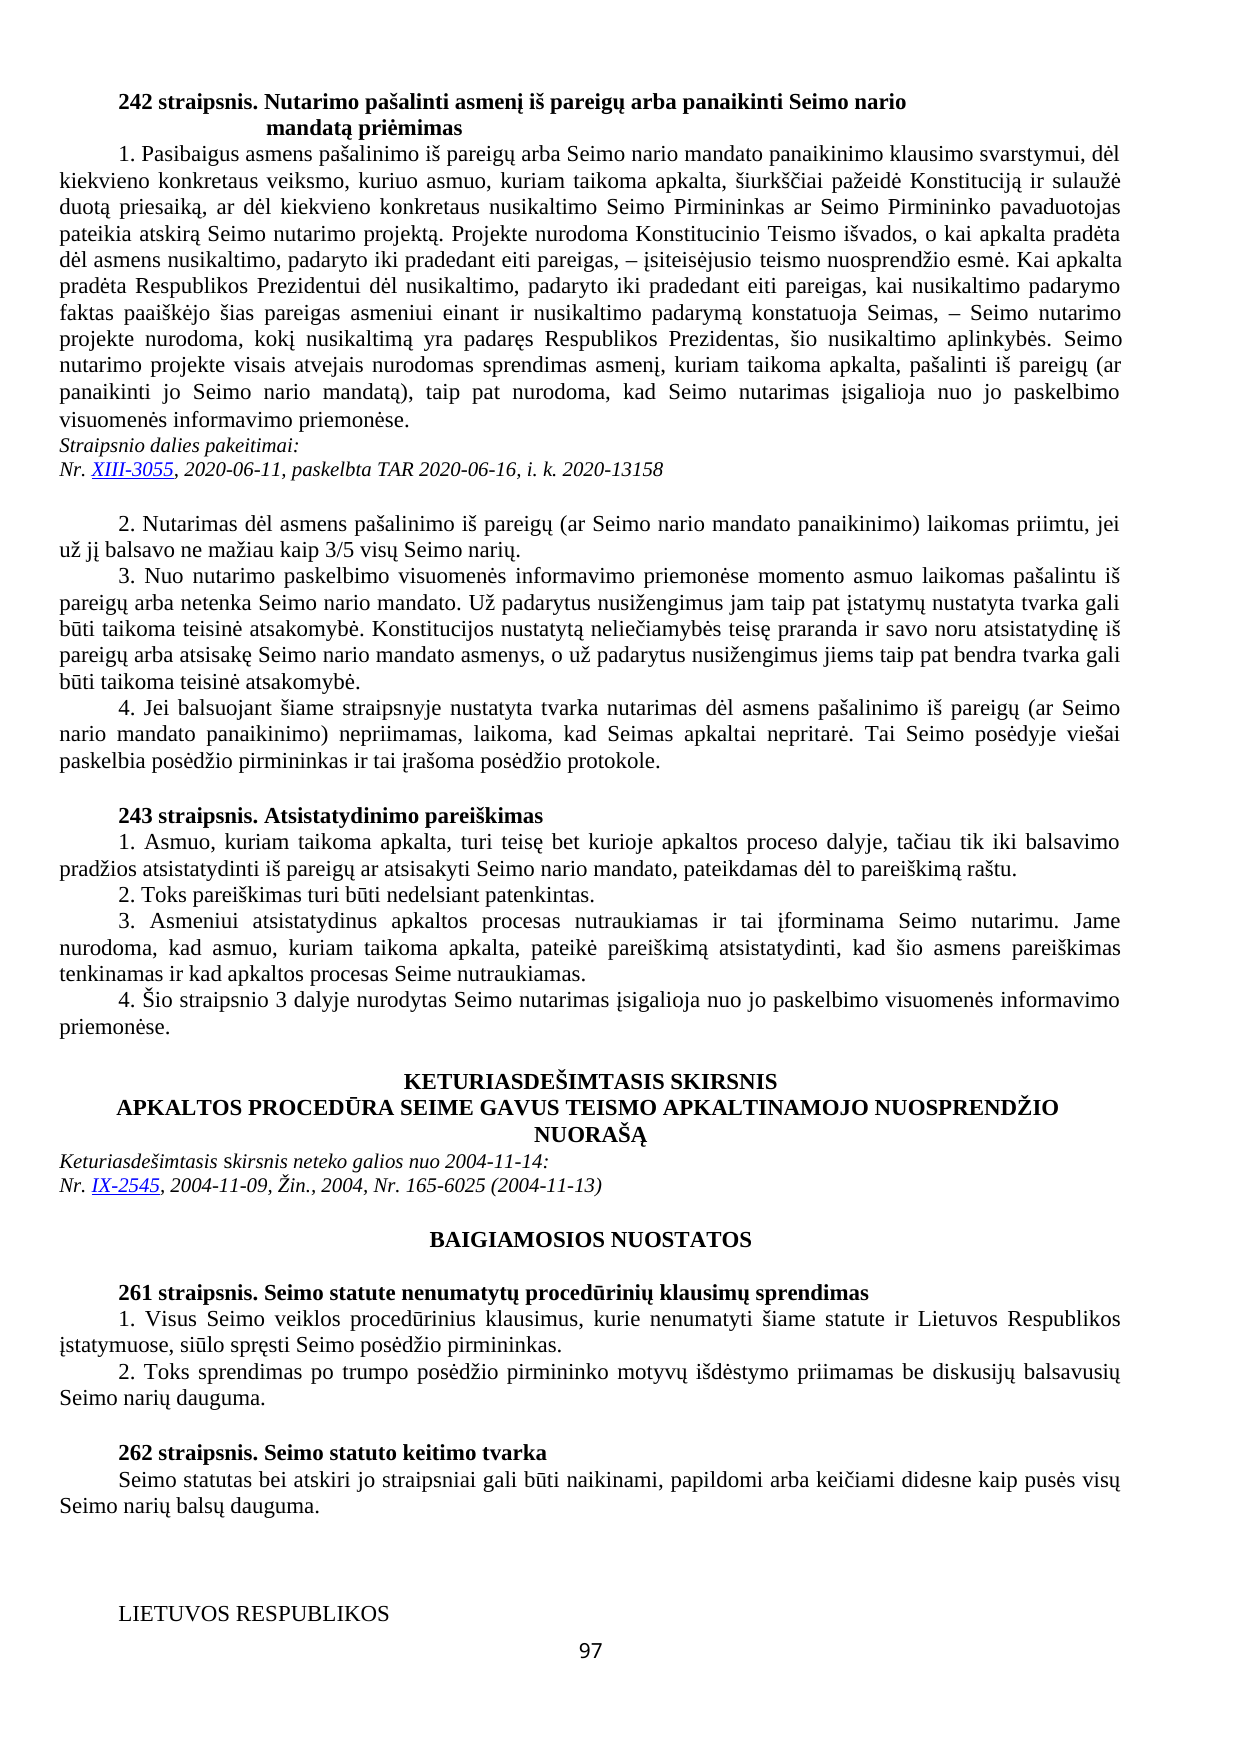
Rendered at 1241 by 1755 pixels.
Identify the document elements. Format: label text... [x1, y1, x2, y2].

text 4. Jei balsuojant šiame straipsnyje nustatyta tvarka nutarimas dėl asmens pašalinimo iš pareigų (ar Seimo nario mandato panaikinimo) nepriimamas, laikoma, kad Seimas apkaltai nepritarė. Tai Seimo posėdyje viešai paskelbia posėdžio pirmininkas ir tai įrašoma posėdžio protokole. [59, 694, 1122, 773]
text BAIGIAMOSIOS NUOSTATOS [59, 1226, 1122, 1252]
text 2. Nutarimas dėl asmens pašalinimo iš pareigų (ar Seimo nario mandato panaikinimo) laikomas priimtu, jei už jį balsavo ne mažiau kaip 3/5 visų Seimo narių. [59, 510, 1122, 562]
text 3. Asmeniui atsistatydinus apkaltos procesas nutraukiamas ir tai įforminama Seimo nutarimu. Jame nurodoma, kad asmuo, kuriam taikoma apkalta, pateikė pareiškimą atsistatydinti, kad šio asmens pareiškimas tenkinamas ir kad apkaltos procesas Seime nutraukiamas. [59, 907, 1122, 986]
text LIETUVOS RESPUBLIKOS [59, 1600, 1122, 1626]
text Nr. XIII-3055, 2020-06-11, paskelbta TAR 2020-06-16, i. k. 2020-13158 [59, 457, 1122, 481]
text 242 straipsnis. Nutarimo pašalinti asmenį iš pareigų arba panaikinti Seimo nario [59, 88, 1122, 114]
text 2. Toks pareiškimas turi būti nedelsiant patenkintas. [59, 881, 1122, 907]
text Keturiasdešimtasis skirsnis neteko galios nuo 2004-11-14: [59, 1147, 1122, 1173]
text 1. Asmuo, kuriam taikoma apkalta, turi teisę bet kurioje apkaltos proceso dalyje, tačiau tik iki balsavimo pradžios atsistatydinti iš pareigų ar atsisakyti Seimo nario mandato, pateikdamas dėl to pareiškimą raštu. [59, 828, 1122, 881]
text 1. Pasibaigus asmens pašalinimo iš pareigų arba Seimo nario mandato panaikinimo klausimo svarstymui, dėl kiekvieno konkretaus veiksmo, kuriuo asmuo, kuriam taikoma apkalta, šiurkščiai pažeidė Konstituciją ir sulaužė duotą priesaiką, ar dėl kiekvieno konkretaus nusikaltimo Seimo Pirmininkas ar Seimo Pirmininko pavaduotojas pateikia atskirą Seimo nutarimo projektą. Projekte nurodoma Konstitucinio Teismo išvados, o kai apkalta pradėta dėl asmens nusikaltimo, padaryto iki pradedant eiti pareigas, – įsiteisėjusio teismo nuosprendžio esmė. Kai apkalta pradėta Respublikos Prezidentui dėl nusikaltimo, padaryto iki pradedant eiti pareigas, kai nusikaltimo padarymo faktas paaiškėjo šias pareigas asmeniui einant ir nusikaltimo padarymą konstatuoja Seimas, – Seimo nutarimo projekte nurodoma, kokį nusikaltimą yra padaręs Respublikos Prezidentas, šio nusikaltimo aplinkybės. Seimo nutarimo projekte visais atvejais nurodomas sprendimas asmenį, kuriam taikoma apkalta, pašalinti iš pareigų (ar panaikinti jo Seimo nario mandatą), taip pat nurodoma, kad Seimo nutarimas įsigalioja nuo jo paskelbimo visuomenės informavimo priemonėse. [59, 141, 1122, 433]
text Apkaltos procedūra Seime gavus teismo apkaltinamojo nuosprendžio [59, 1094, 1122, 1121]
text 4. Šio straipsnio 3 dalyje nurodytas Seimo nutarimas įsigalioja nuo jo paskelbimo visuomenės informavimo priemonėse. [59, 986, 1122, 1039]
text 262 straipsnis. Seimo statuto keitimo tvarka [59, 1439, 1122, 1466]
text 2. Toks sprendimas po trumpo posėdžio pirmininko motyvų išdėstymo priimamas be diskusijų balsavusių Seimo narių dauguma. [59, 1358, 1122, 1411]
text 3. Nuo nutarimo paskelbimo visuomenės informavimo priemonėse momento asmuo laikomas pašalintu iš pareigų arba netenka Seimo nario mandato. Už padarytus nusižengimus jam taip pat įstatymų nustatyta tvarka gali būti taikoma teisinė atsakomybė. Konstitucijos nustatytą neliečiamybės teisę praranda ir savo noru atsistatydinę iš pareigų arba atsisakę Seimo nario mandato asmenys, o už padarytus nusižengimus jiems taip pat bendra tvarka gali būti taikoma teisinė atsakomybė. [59, 562, 1122, 694]
text Seimo statutas bei atskiri jo straipsniai gali būti naikinami, papildomi arba keičiami didesne kaip pusės visų Seimo narių balsų dauguma. [59, 1466, 1122, 1518]
text 261 straipsnis. Seimo statute nenumatytų procedūrinių klausimų sprendimas [59, 1279, 1122, 1305]
text 1. Visus Seimo veiklos procedūrinius klausimus, kurie nenumatyti šiame statute ir Lietuvos Respublikos įstatymuose, siūlo spręsti Seimo posėdžio pirmininkas. [59, 1305, 1122, 1358]
text Nr. IX-2545, 2004-11-09, Žin., 2004, Nr. 165-6025 (2004-11-13) [59, 1173, 1122, 1197]
text nuorašą [59, 1121, 1122, 1147]
text mandatą priėmimas [59, 114, 1122, 141]
text 243 straipsnis. Atsistatydinimo pareiškimas [59, 802, 1122, 828]
text Straipsnio dalies pakeitimai: [59, 433, 1122, 457]
text KETURIASDEŠIMTASIS SKIRSNIS [59, 1068, 1122, 1094]
